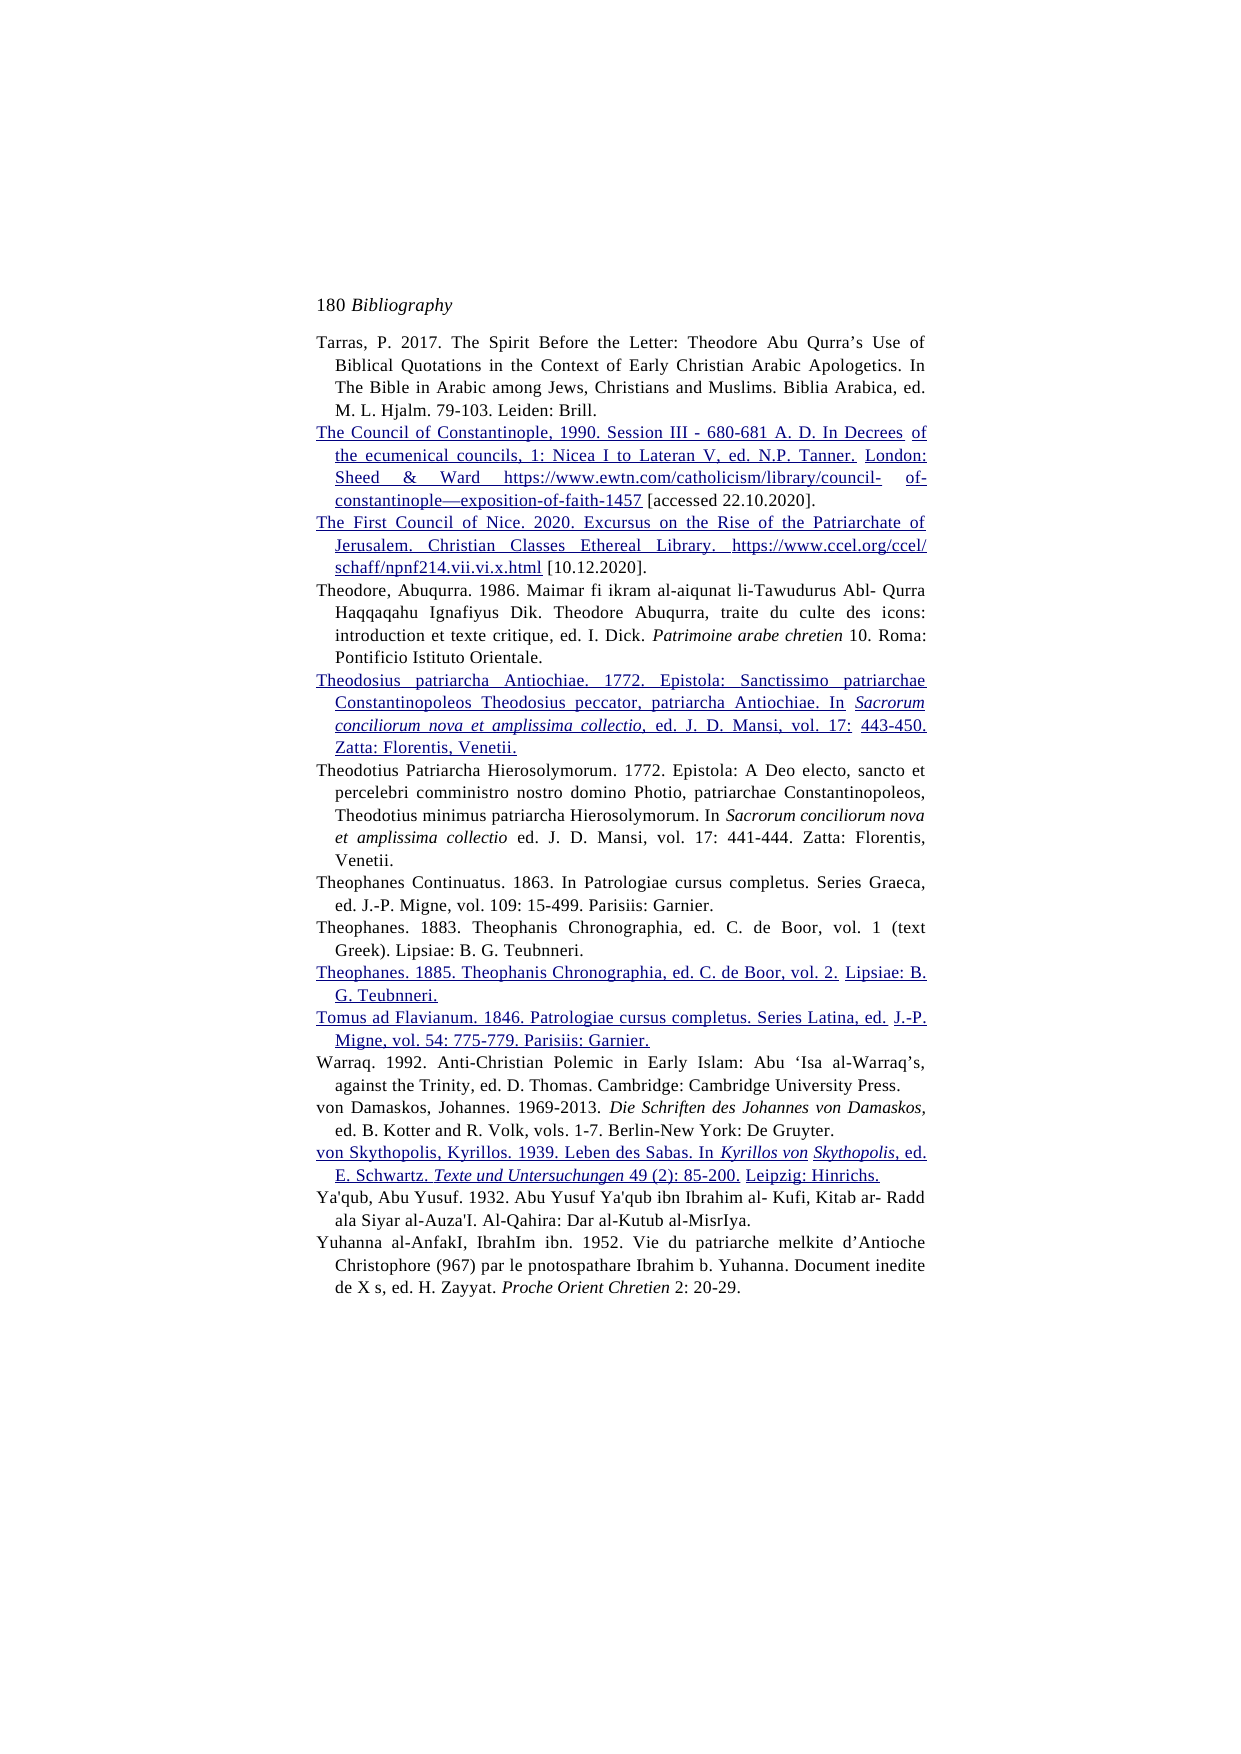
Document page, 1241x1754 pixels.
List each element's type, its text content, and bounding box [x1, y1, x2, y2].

text Ya'qub, Abu Yusuf. 1932. Abu Yusuf Ya'qub ibn Ibrahim al- Kufi, Kitab ar- Radd ala Siyar al-Auza'I. Al-Qahira: Dar al-Kutub al-MisrIya. [316, 1186, 927, 1231]
text von Skythopolis, Kyrillos. 1939. Leben des Sabas. In Kyrillos von Skythopolis, ed. E. Schwartz. Texte und Untersuchungen 49 (2): 85-200. Leipzig: Hinrichs. [316, 1141, 927, 1186]
text Constantinopoleos Theodosius peccator, patriarcha Antiochiae. In Sacrorum conciliorum nova et amplissima collectio, ed. J. D. Mansi, vol. 17: 443-450. Zatta: Florentis, Venetii. [316, 688, 927, 758]
text The First Council of Nice. 2020. Excursus on the Rise of the Patriarchate of Jerusalem. Christian Classes Ethereal Library. https://www.ccel.org/ccel/ schaff/npnf214.vii.vi.x.html [10.12.2020]. [316, 511, 927, 578]
text Tomus ad Flavianum. 1846. Patrologiae cursus completus. Series Latina, ed. J.-P. Migne, vol. 54: 775-779. Parisiis: Garnier. [316, 1006, 927, 1051]
text Theodore, Abuqurra. 1986. Maimar fi ikram al-aiqunat li-Tawudurus Abl- Qurra Haqqaqahu Ignafiyus Dik. Theodore Abuqurra, traite du culte des icons: introduction et texte critique, ed. I. Dick. Patrimoine arabe chretien 10. Roma: Pontificio Istituto Orientale. [316, 578, 927, 668]
text The Council of Constantinople, 1990. Session III - 680-681 A. D. In Decrees of the ecumenical councils, 1: Nicea I to Lateran V, ed. N.P. Tanner. London: Sheed & Ward https://www.ewtn.com/catholicism/library/council- of-constantinople—exposition-of-faith-1457 [accessed 22.10.2020]. [316, 421, 927, 511]
text Theodotius Patriarcha Hierosolymorum. 1772. Epistola: A Deo electo, sancto et percelebri comministro nostro domino Photio, patriarchae Constantinopoleos, Theodotius minimus patriarcha Hierosolymorum. In Sacrorum conciliorum nova et amplissima collectio ed. J. D. Mansi, vol. 17: 441-444. Zatta: Florentis, Venetii. [316, 758, 927, 871]
text Yuhanna al-AnfakI, IbrahIm ibn. 1952. Vie du patriarche melkite d’Antioche Christophore (967) par le pnotospathare Ibrahim b. Yuhanna. Document inedite de X s, ed. H. Zayyat. Proche Orient Chretien 2: 20-29. [316, 1231, 927, 1298]
text Theodosius patriarcha Antiochiae. 1772. Epistola: Sanctissimo patriarchae [316, 668, 927, 687]
text Theophanes Continuatus. 1863. In Patrologiae cursus completus. Series Graeca, ed. J.-P. Migne, vol. 109: 15-499. Parisiis: Garnier. [316, 871, 927, 916]
text Tarras, P. 2017. The Spirit Before the Letter: Theodore Abu Qurra’s Use of Biblical Quotations in the Context of Early Christian Arabic Apologetics. In The Bible in Arabic among Jews, Christians and Muslims. Biblia Arabica, ed. M. L. Hjalm. 79-103. Leiden: Brill. [316, 331, 927, 421]
text Warraq. 1992. Anti-Christian Polemic in Early Islam: Abu ‘Isa al-Warraq’s, against the Trinity, ed. D. Thomas. Cambridge: Cambridge University Press. [316, 1051, 927, 1096]
text 180 Bibliography [316, 296, 481, 315]
text Theophanes. 1885. Theophanis Chronographia, ed. C. de Boor, vol. 2. Lipsiae: B. G. Teubnneri. [316, 961, 927, 1006]
text Theophanes. 1883. Theophanis Chronographia, ed. C. de Boor, vol. 1 (text Greek). Lipsiae: B. G. Teubnneri. [316, 916, 927, 961]
text von Damaskos, Johannes. 1969-2013. Die Schriften des Johannes von Damaskos, ed. B. Kotter and R. Volk, vols. 1-7. Berlin-New York: De Gruyter. [316, 1096, 927, 1141]
